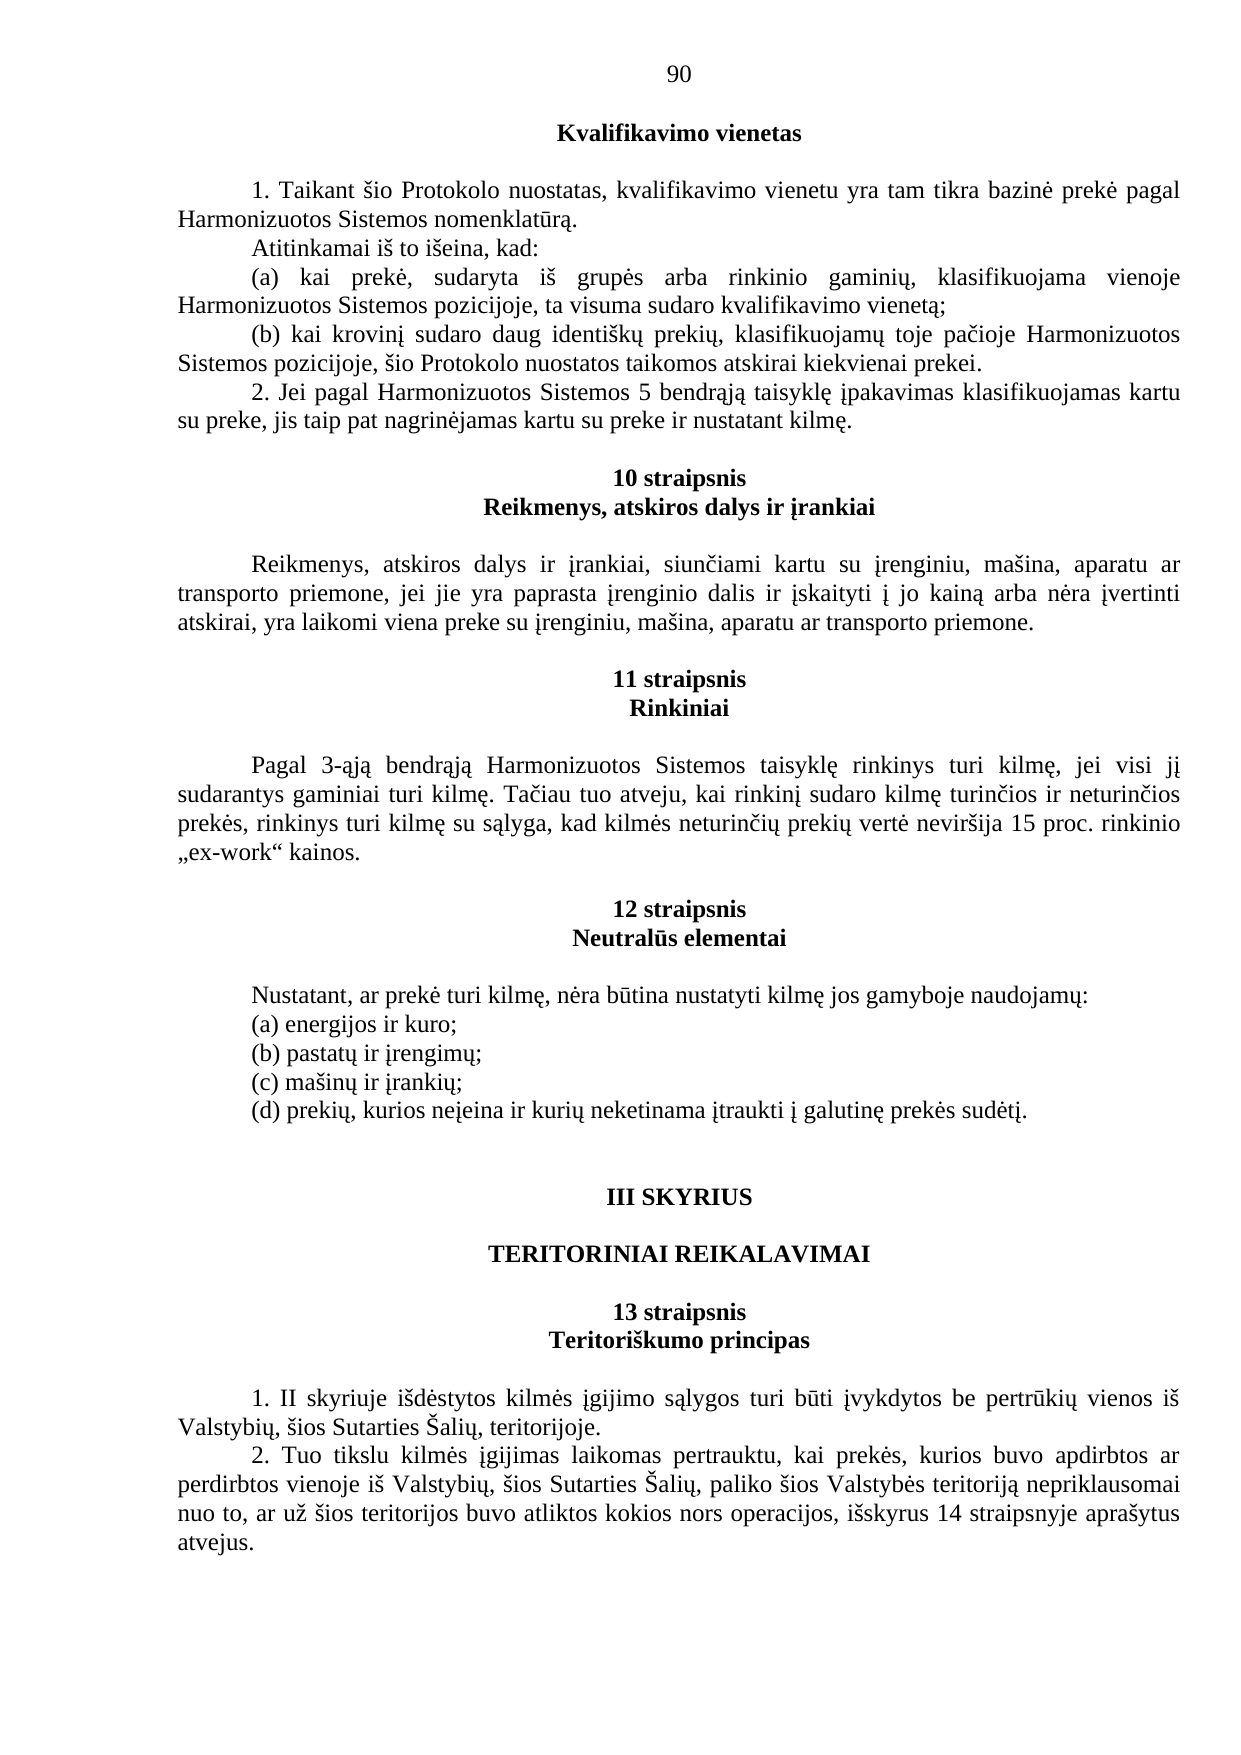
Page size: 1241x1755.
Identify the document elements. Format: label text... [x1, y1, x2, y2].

text (b) kai krovinį sudaro daug identiškų prekių, klasifikuojamų toje pačioje Harmonizuotos Sistemos pozicijoje, šio Protokolo nuostatos taikomos atskirai kiekvienai prekei. [177, 319, 1181, 377]
text Atitinkamai iš to išeina, kad: [177, 233, 1181, 262]
text Neutralūs elementai [177, 923, 1181, 952]
text Teritoriškumo principas [177, 1326, 1181, 1354]
text 2. Tuo tikslu kilmės įgijimas laikomas pertrauktu, kai prekės, kurios buvo apdirbtos ar perdirbtos vienoje iš Valstybių, šios Sutarties Šalių, paliko šios Valstybės teritoriją nepriklausomai nuo to, ar už šios teritorijos buvo atliktos kokios nors operacijos, išskyrus 14 straipsnyje aprašytus atvejus. [177, 1441, 1181, 1556]
text 2. Jei pagal Harmonizuotos Sistemos 5 bendrąją taisyklę įpakavimas klasifikuojamas kartu su preke, jis taip pat nagrinėjamas kartu su preke ir nustatant kilmę. [177, 377, 1181, 434]
text 1. Taikant šio Protokolo nuostatas, kvalifikavimo vienetu yra tam tikra bazinė prekė pagal Harmonizuotos Sistemos nomenklatūrą. [177, 176, 1181, 233]
text 1. II skyriuje išdėstytos kilmės įgijimo sąlygos turi būti įvykdytos be pertrūkių vienos iš Valstybių, šios Sutarties Šalių, teritorijoje. [177, 1383, 1181, 1441]
text (c) mašinų ir įrankių; [177, 1067, 1181, 1096]
text Pagal 3-ąją bendrąją Harmonizuotos Sistemos taisyklę rinkinys turi kilmę, jei visi jį sudarantys gaminiai turi kilmę. Tačiau tuo atveju, kai rinkinį sudaro kilmę turinčios ir neturinčios prekės, rinkinys turi kilmę su sąlyga, kad kilmės neturinčių prekių vertė neviršija 15 proc. rinkinio „ex-work“ kainos. [177, 751, 1181, 866]
text (d) prekių, kurios neįeina ir kurių neketinama įtraukti į galutinę prekės sudėtį. [177, 1096, 1181, 1124]
text Reikmenys, atskiros dalys ir įrankiai, siunčiami kartu su įrenginiu, mašina, aparatu ar transporto priemone, jei jie yra paprasta įrenginio dalis ir įskaityti į jo kainą arba nėra įvertinti atskirai, yra laikomi viena preke su įrenginiu, mašina, aparatu ar transporto priemone. [177, 549, 1181, 636]
text III SKYRIUS [177, 1182, 1181, 1211]
text (a) energijos ir kuro; [177, 1009, 1181, 1038]
text Kvalifikavimo vienetas [177, 118, 1181, 147]
text 10 straipsnis [177, 463, 1181, 492]
text 13 straipsnis [177, 1297, 1181, 1326]
text (a) kai prekė, sudaryta iš grupės arba rinkinio gaminių, klasifikuojama vienoje Harmonizuotos Sistemos pozicijoje, ta visuma sudaro kvalifikavimo vienetą; [177, 262, 1181, 319]
text Rinkiniai [177, 693, 1181, 722]
text 12 straipsnis [177, 894, 1181, 923]
text 11 straipsnis [177, 664, 1181, 693]
text Reikmenys, atskiros dalys ir įrankiai [177, 492, 1181, 521]
text TERITORINIAI REIKALAVIMAI [177, 1239, 1181, 1268]
text Nustatant, ar prekė turi kilmę, nėra būtina nustatyti kilmę jos gamyboje naudojamų: [177, 981, 1181, 1009]
text (b) pastatų ir įrengimų; [177, 1038, 1181, 1067]
